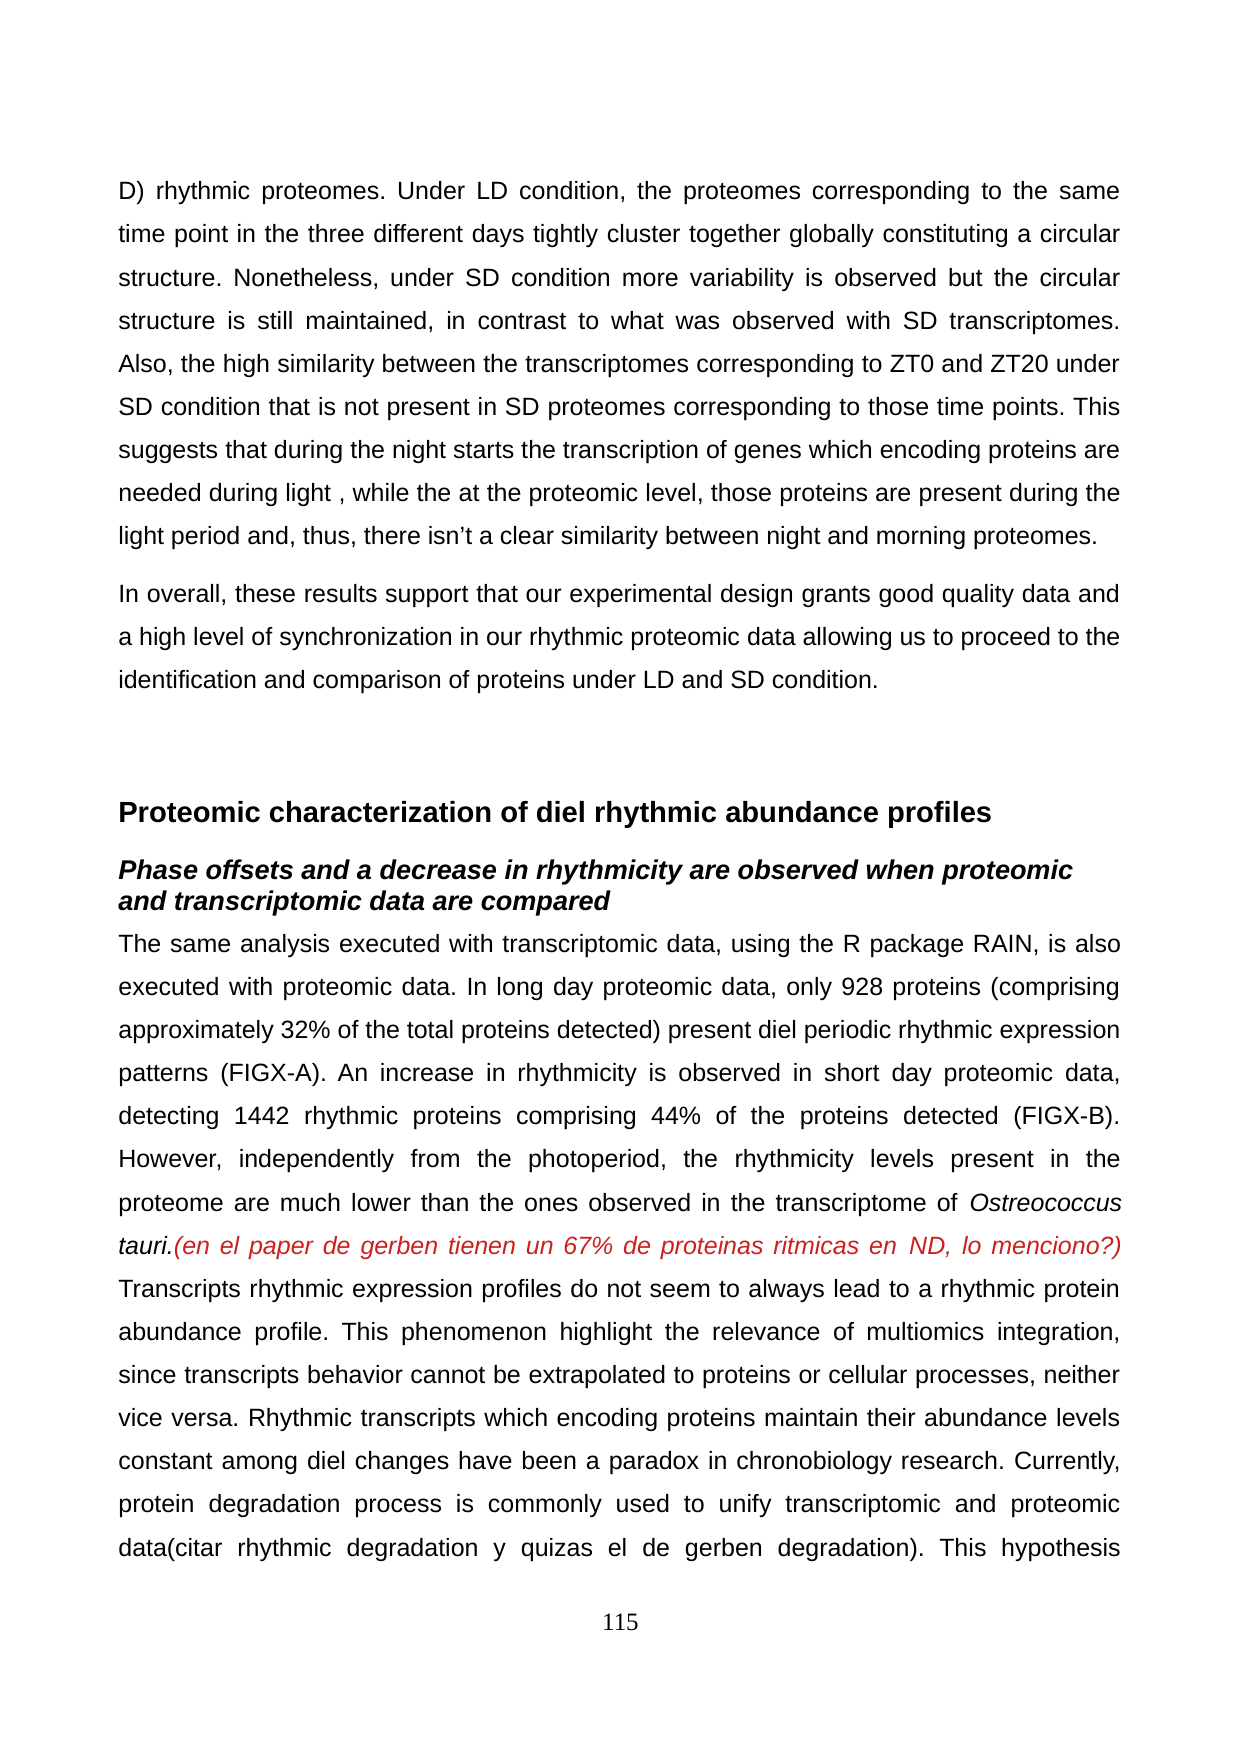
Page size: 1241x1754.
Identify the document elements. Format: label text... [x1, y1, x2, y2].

subtitle Phase offsets and a decrease in rhythmicity are observed when proteomic and transcriptomic data are compared [118, 854, 1122, 916]
text The same analysis executed with transcriptomic data, using the R package RAIN, is also executed with proteomic data. In long day proteomic data, only 928 proteins (comprising approximately 32% of the total proteins detected) present diel periodic rhythmic expression patterns (FIGX-A). An increase in rhythmicity is observed in short day proteomic data, detecting 1442 rhythmic proteins comprising 44% of the proteins detected (FIGX-B). However, independently from the photoperiod, the rhythmicity levels present in the proteome are much lower than the ones observed in the transcriptome of Ostreococcus tauri.(en el paper de gerben tienen un 67% de proteinas ritmicas en ND, lo menciono?) Transcripts rhythmic expression profiles do not seem to always lead to a rhythmic protein abundance profile. This phenomenon highlight the relevance of multiomics integration, since transcripts behavior cannot be extrapolated to proteins or cellular processes, neither vice versa. Rhythmic transcripts which encoding proteins maintain their abundance levels constant among diel changes have been a paradox in chronobiology research. Currently, protein degradation process is commonly used to unify transcriptomic and proteomic data(citar rhythmic degradation y quizas el de gerben degradation). This hypothesis [118, 929, 1122, 1561]
subtitle Proteomic characterization of diel rhythmic abundance profiles [118, 795, 1122, 829]
text D) rhythmic proteomes. Under LD condition, the proteomes corresponding to the same time point in the three different days tightly cluster together globally constituting a circular structure. Nonetheless, under SD condition more variability is observed but the circular structure is still maintained, in contrast to what was observed with SD transcriptomes. Also, the high similarity between the transcriptomes corresponding to ZT0 and ZT20 under SD condition that is not present in SD proteomes corresponding to those time points. This suggests that during the night starts the transcription of genes which encoding proteins are needed during light , while the at the proteomic level, those proteins are present during the light period and, thus, there isn’t a clear similarity between night and morning proteomes. [118, 176, 1122, 550]
text In overall, these results support that our experimental design grants good quality data and a high level of synchronization in our rhythmic proteomic data allowing us to proceed to the identification and comparison of proteins under LD and SD condition. [118, 579, 1122, 694]
